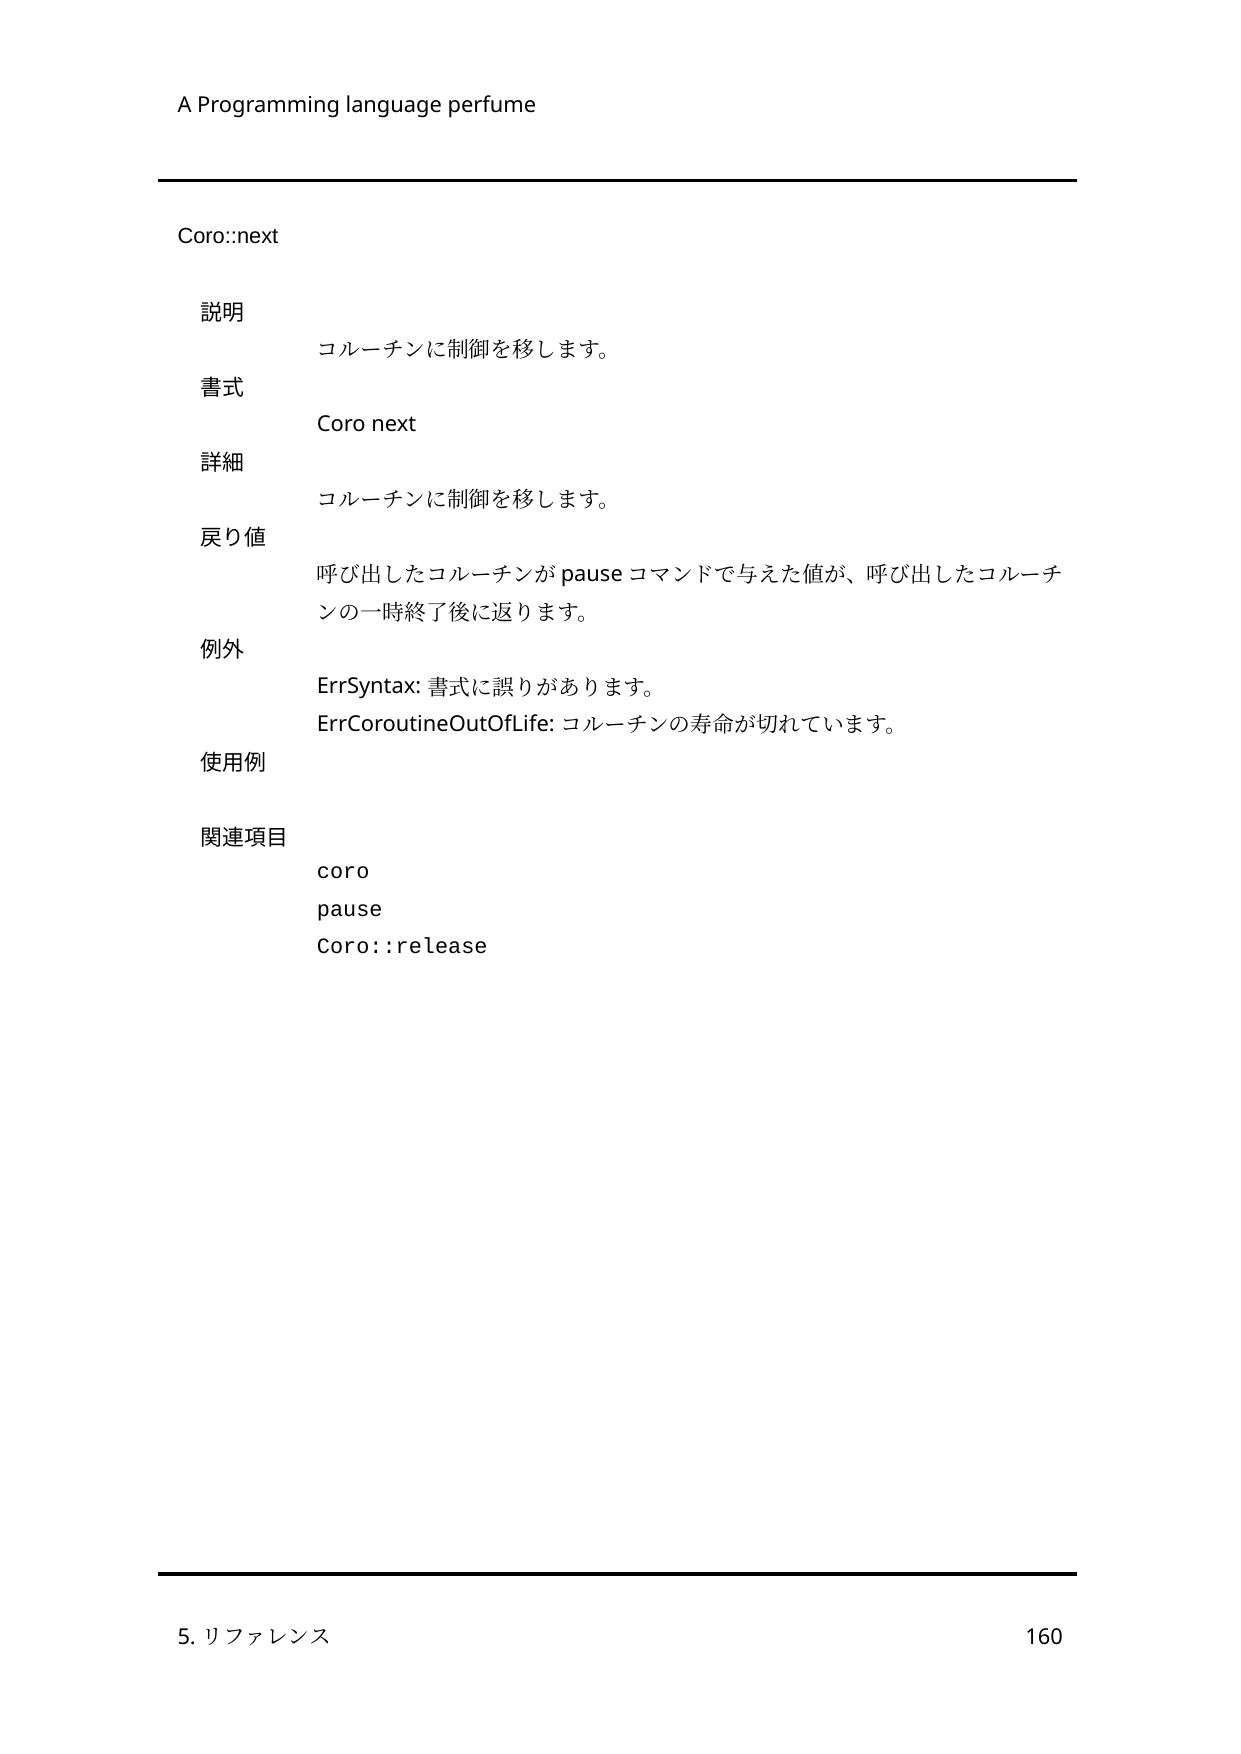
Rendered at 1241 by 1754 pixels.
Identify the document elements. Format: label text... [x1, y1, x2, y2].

table_cell [317, 742, 1063, 817]
table_cell 詳細 [200, 442, 317, 517]
table_cell ErrSyntax: 書式に誤りがあります。 ErrCoroutineOutOfLife: コルーチンの寿命が切れています。 [317, 629, 1063, 742]
subtitle Coro::next [177, 217, 1063, 254]
table_cell 書式 [200, 367, 317, 442]
table_cell 使用例 [200, 742, 317, 817]
table_header 説明 [200, 292, 317, 367]
table_cell coro pause Coro::release [317, 817, 1063, 967]
table_cell 関連項目 [200, 817, 317, 967]
table_cell コルーチンに制御を移します。 [317, 442, 1063, 517]
table_cell 戻り値 [200, 517, 317, 629]
table_cell 呼び出したコルーチンがpauseコマンドで与えた値が、呼び出したコルーチンの一時終了後に返ります。 [317, 517, 1063, 629]
table_cell 例外 [200, 629, 317, 742]
table_header コルーチンに制御を移します。 [317, 292, 1063, 367]
table_cell Coro next [317, 367, 1063, 442]
